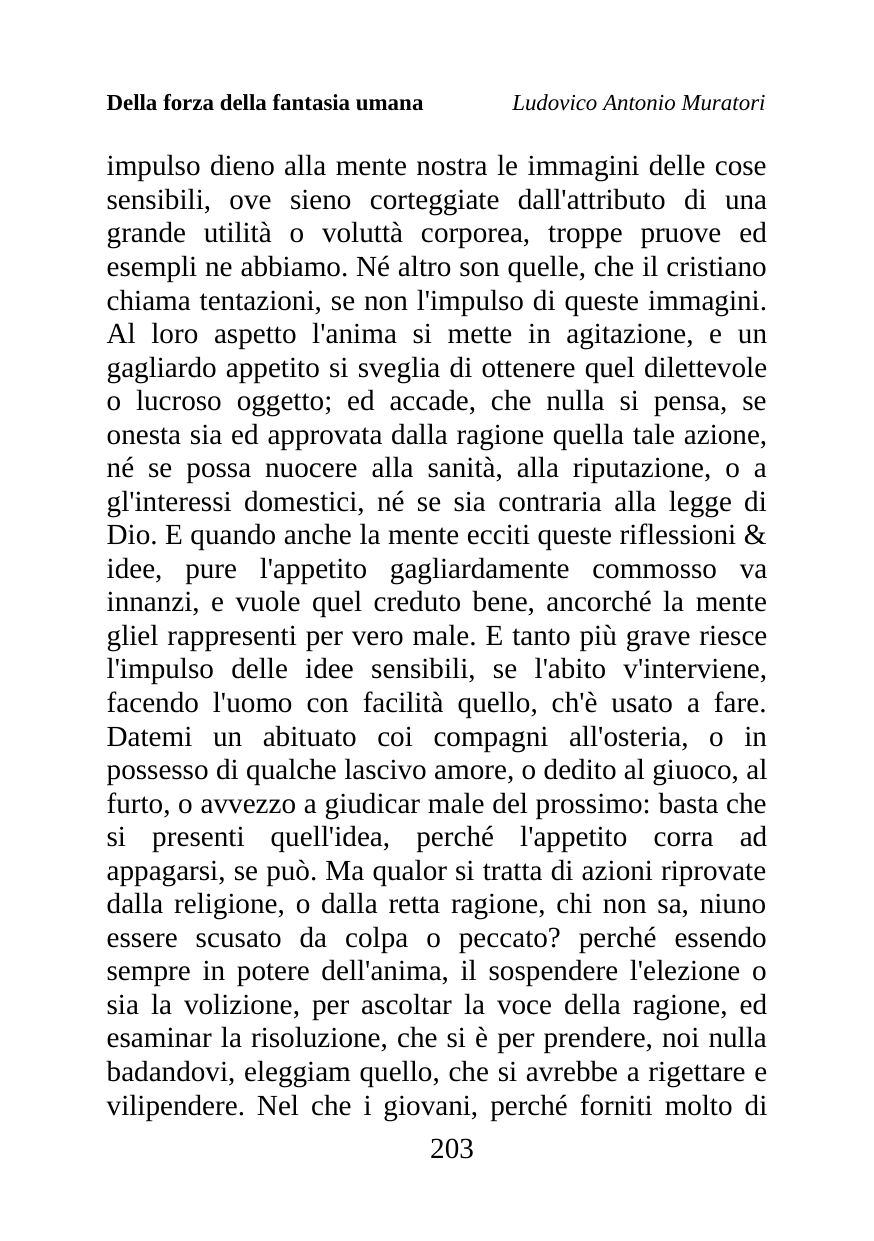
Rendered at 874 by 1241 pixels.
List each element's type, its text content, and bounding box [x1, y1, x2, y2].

text impulso dieno alla mente nostra le immagini delle cose sensibili, ove sieno corteggiate dall'attributo di una grande utilità o voluttà corporea, troppe pruove ed esempli ne abbiamo. Né altro son quelle, che il cristiano chiama tentazioni, se non l'impulso di queste immagini. Al loro aspetto l'anima si mette in agitazione, e un gagliardo appetito si sveglia di ottenere quel dilettevole o lucroso oggetto; ed accade, che nulla si pensa, se onesta sia ed approvata dalla ragione quella tale azione, né se possa nuocere alla sanità, alla riputazione, o a gl'interessi domestici, né se sia contraria alla legge di Dio. E quando anche la mente ecciti queste riflessioni & idee, pure l'appetito gagliardamente commosso va innanzi, e vuole quel creduto bene, ancorché la mente gliel rappresenti per vero male. E tanto più grave riesce l'impulso delle idee sensibili, se l'abito v'interviene, facendo l'uomo con facilità quello, ch'è usato a fare. Datemi un abituato coi compagni all'osteria, o in possesso di qualche lascivo amore, o dedito al giuoco, al furto, o avvezzo a giudicar male del prossimo: basta che si presenti quell'idea, perché l'appetito corra ad appagarsi, se può. Ma qualor si tratta di azioni riprovate dalla religione, o dalla retta ragione, chi non sa, niuno essere scusato da colpa o peccato? perché essendo sempre in potere dell'anima, il sospendere l'elezione o sia la volizione, per ascoltar la voce della ragione, ed esaminar la risoluzione, che si è per prendere, noi nulla badandovi, eleggiam quello, che si avrebbe a rigettare e vilipendere. Nel che i giovani, perché forniti molto di [106, 148, 768, 1121]
